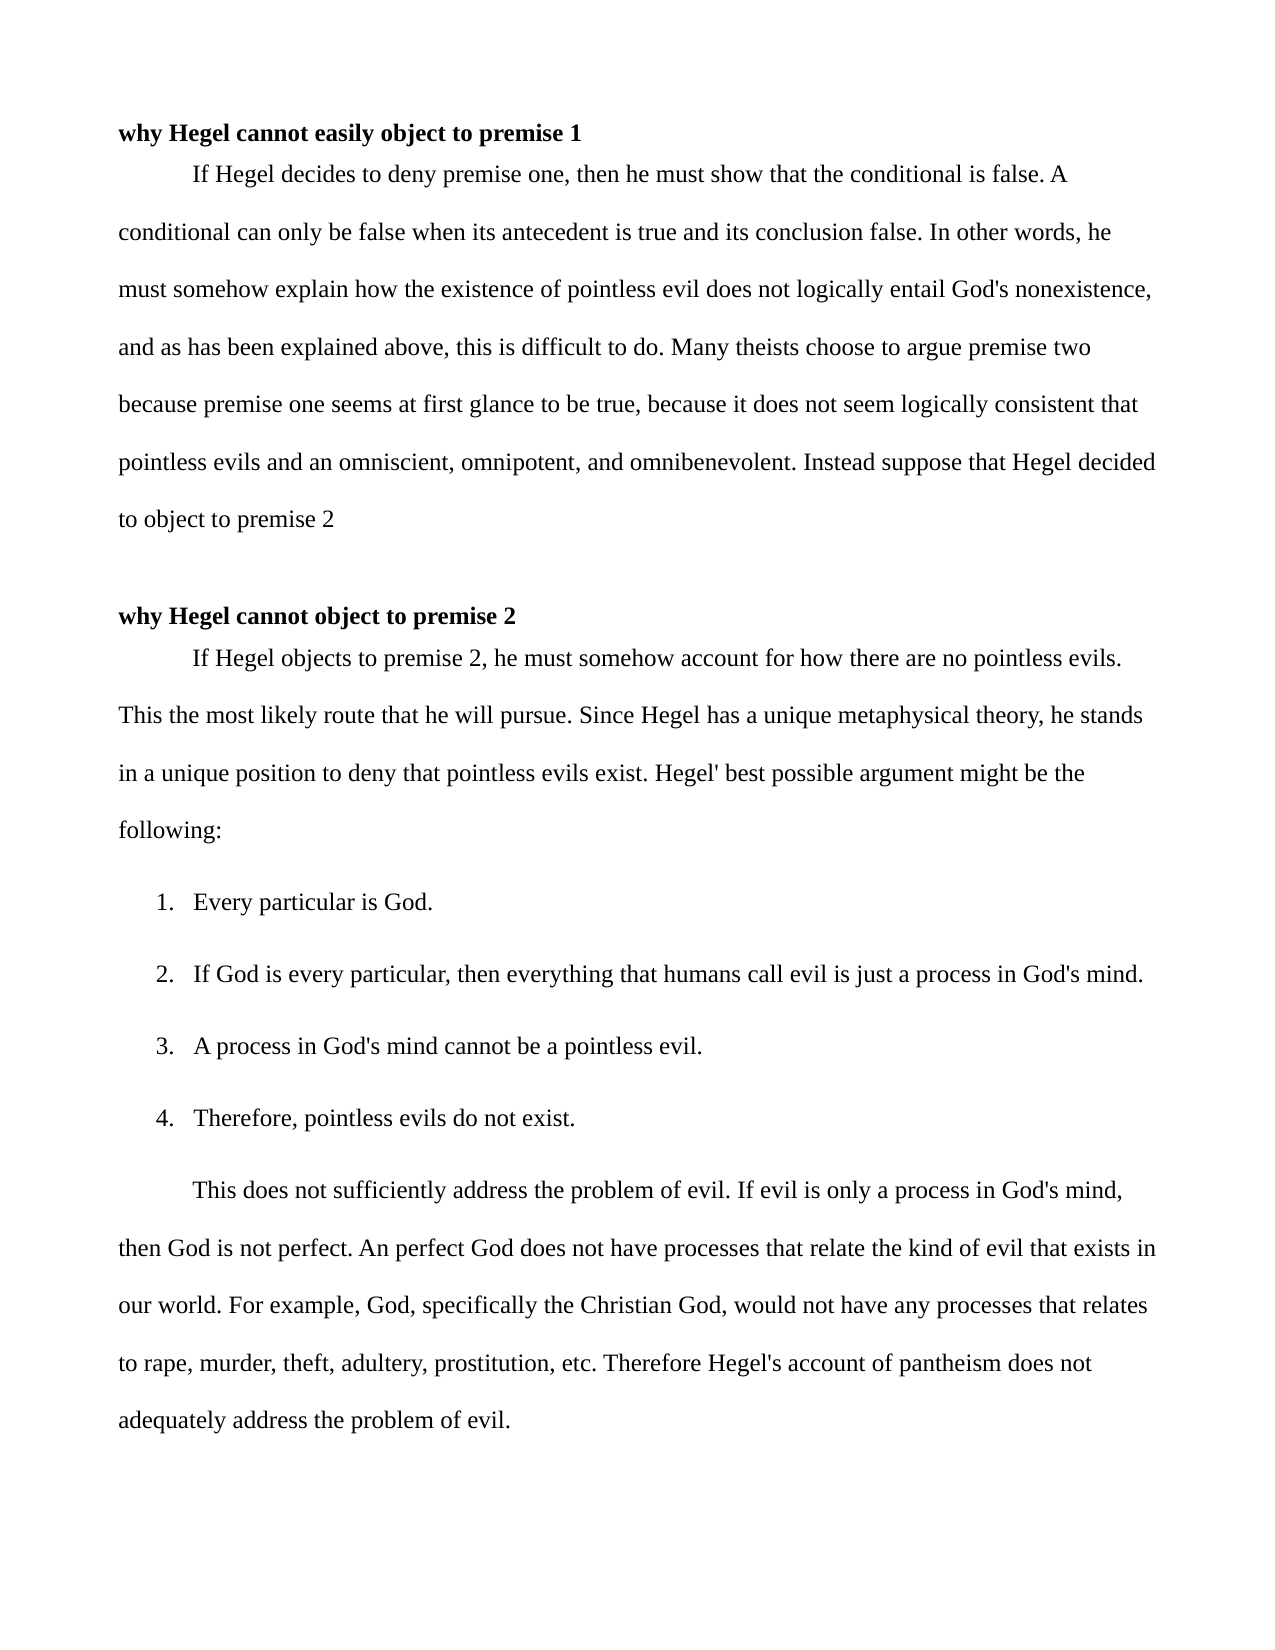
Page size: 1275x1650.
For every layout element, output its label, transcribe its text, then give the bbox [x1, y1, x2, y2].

list A process in God's mind cannot be a pointless evil. [156, 1031, 1157, 1060]
list Therefore, pointless evils do not exist. [156, 1103, 1157, 1132]
text This does not sufficiently address the problem of evil. If evil is only a process in God's mind, then God is not perfect. An perfect God does not have processes that relate the kind of evil that exists in our world. For example, God, specifically the Christian God, would not have any processes that relates to rape, murder, theft, adultery, prostitution, etc. Therefore Hegel's account of pantheism does not adequately address the problem of evil. [118, 1176, 1157, 1434]
text If Hegel objects to premise 2, he must somehow account for how there are no pointless evils. This the most likely route that he will pursue. Since Hegel has a unique metaphysical theory, he stands in a unique position to deny that pointless evils exist. Hegel' best possible argument might be the following: [118, 643, 1157, 844]
subtitle why Hegel cannot easily object to premise 1 [118, 118, 1157, 147]
text If Hegel decides to deny premise one, then he must show that the conditional is false. A conditional can only be false when its antecedent is true and its conclusion false. In other words, he must somehow explain how the existence of pointless evil does not logically entail God's nonexistence, and as has been explained above, this is difficult to do. Many theists choose to argue premise two because premise one seems at first glance to be true, because it does not seem logically consistent that pointless evils and an omniscient, omnipotent, and omnibenevolent. Instead suppose that Hegel decided to object to premise 2 [118, 159, 1157, 533]
list Every particular is God. [156, 887, 1157, 916]
list If God is every particular, then everything that humans call evil is just a process in God's mind. [156, 959, 1157, 988]
subtitle why Hegel cannot object to premise 2 [118, 601, 1157, 630]
